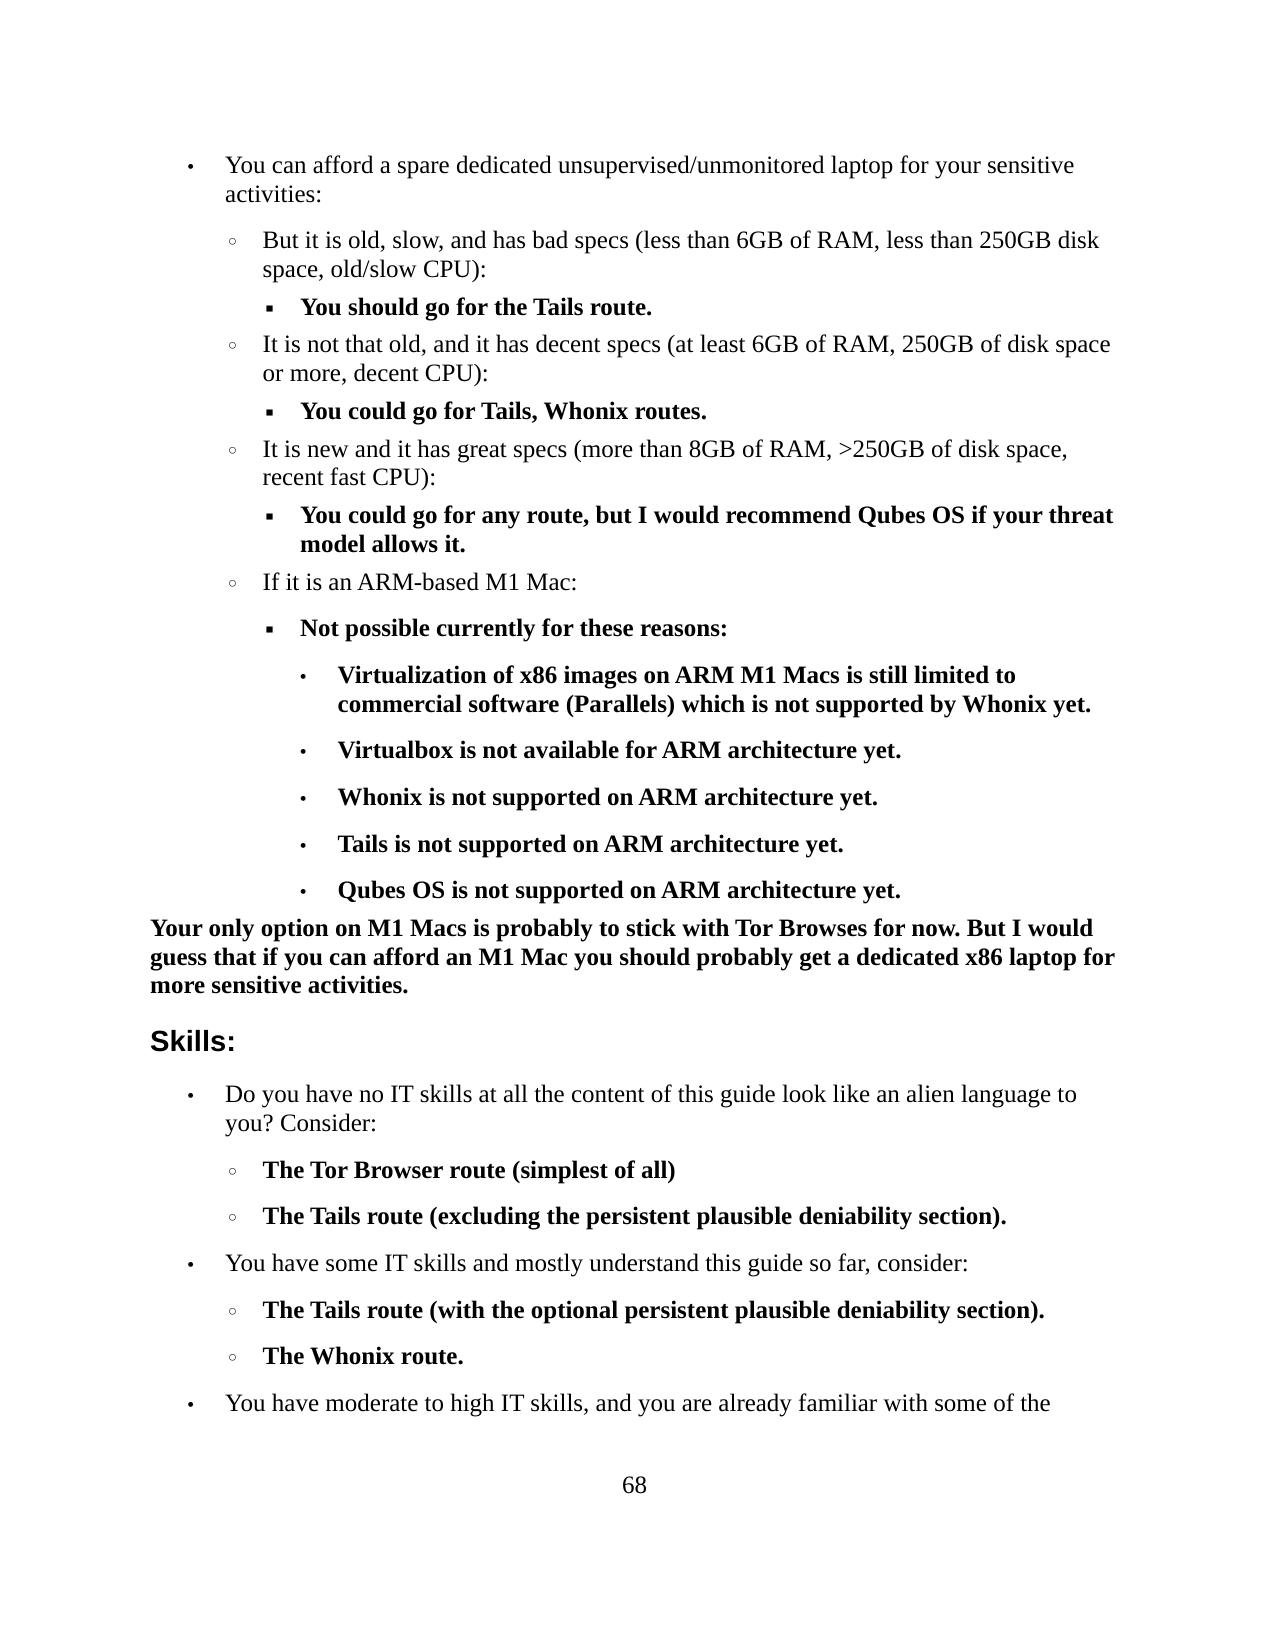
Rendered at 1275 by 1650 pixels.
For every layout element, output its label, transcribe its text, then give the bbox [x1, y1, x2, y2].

list You should go for the Tails route. [262, 292, 1125, 321]
list If it is an ARM-based M1 Mac: [225, 567, 1125, 595]
list Qubes OS is not supported on ARM architecture yet. [300, 875, 1125, 904]
list You have some IT skills and mostly understand this guide so far, consider: [187, 1248, 1125, 1277]
list The Tails route (excluding the persistent plausible deniability section). [225, 1201, 1125, 1230]
subtitle Skills: [150, 1024, 1125, 1058]
list Do you have no IT skills at all the content of this guide look like an alien language to you? Consider: [187, 1079, 1125, 1137]
list It is new and it has great specs (more than 8GB of RAM, >250GB of disk space, recent fast CPU): [225, 434, 1125, 491]
list Virtualbox is not available for ARM architecture yet. [300, 735, 1125, 764]
list The Tor Browser route (simplest of all) [225, 1155, 1125, 1183]
list Tails is not supported on ARM architecture yet. [300, 829, 1125, 857]
list The Tails route (with the optional persistent plausible deniability section). [225, 1295, 1125, 1323]
list It is not that old, and it has decent specs (at least 6GB of RAM, 250GB of disk space or more, decent CPU): [225, 329, 1125, 387]
list You could go for any route, but I would recommend Qubes OS if your threat model allows it. [262, 500, 1125, 558]
list You can afford a spare dedicated unsupervised/unmonitored laptop for your sensitive activities: [187, 150, 1125, 207]
text Your only option on M1 Macs is probably to stick with Tor Browses for now. But I would guess that if you can afford an M1 Mac you should probably get a dedicated x86 laptop for more sensitive activities. [150, 913, 1125, 999]
list You have moderate to high IT skills, and you are already familiar with some of the [187, 1388, 1125, 1417]
list The Whonix route. [225, 1341, 1125, 1370]
list Not possible currently for these reasons: [262, 613, 1125, 642]
list Virtualization of x86 images on ARM M1 Macs is still limited to commercial software (Parallels) which is not supported by Whonix yet. [300, 660, 1125, 717]
list But it is old, slow, and has bad specs (less than 6GB of RAM, less than 250GB disk space, old/slow CPU): [225, 225, 1125, 283]
list Whonix is not supported on ARM architecture yet. [300, 782, 1125, 811]
list You could go for Tails, Whonix routes. [262, 396, 1125, 425]
